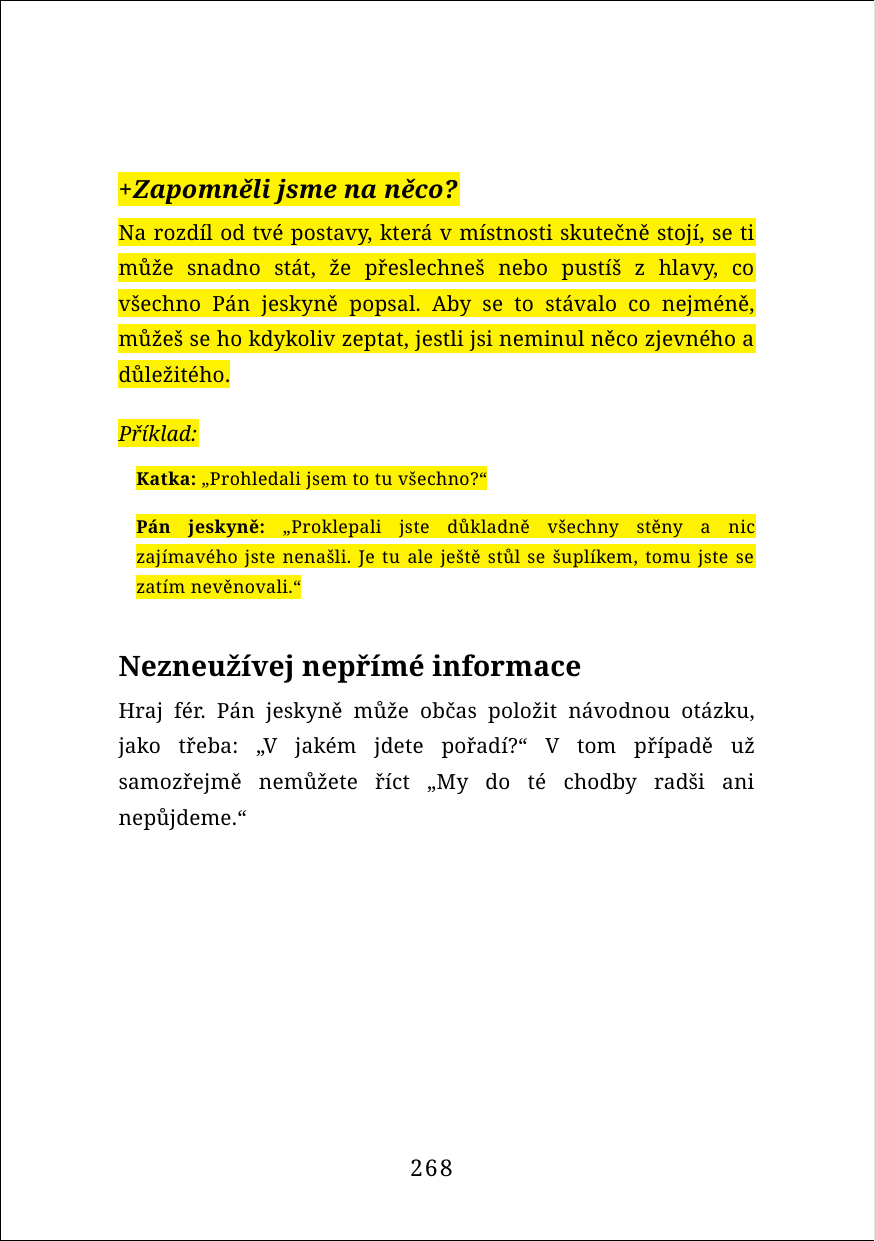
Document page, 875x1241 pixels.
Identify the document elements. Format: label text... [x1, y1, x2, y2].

text Hraj fér. Pán jeskyně může občas položit návodnou otázku, jako třeba: „V jakém jdete pořadí?“ V tom případě už samozřejmě nemůžete říct „My do té chodby radši ani nepůjdeme.“ [118, 696, 756, 831]
text Příklad: [118, 419, 756, 447]
text Pán jeskyně: „Proklepali jste důkladně všechny stěny a nic zajímavého jste nenašli. Je tu ale ještě stůl se šuplíkem, tomu jste se zatím nevěnovali.“ [136, 514, 756, 599]
text Katka: „Prohledali jsem to tu všechno?“ [136, 466, 756, 490]
subtitle +Zapomněli jsme na něco? [118, 172, 756, 206]
text Na rozdíl od tvé postavy, která v místnosti skutečně stojí, se ti může snadno stát, že přeslechneš nebo pustíš z hlavy, co všechno Pán jeskyně popsal. Aby se to stávalo co nejméně, můžeš se ho kdykoliv zeptat, jestli jsi neminul něco zjevného a důležitého. [118, 218, 756, 388]
subtitle Nezneužívej nepřímé informace [118, 646, 756, 684]
